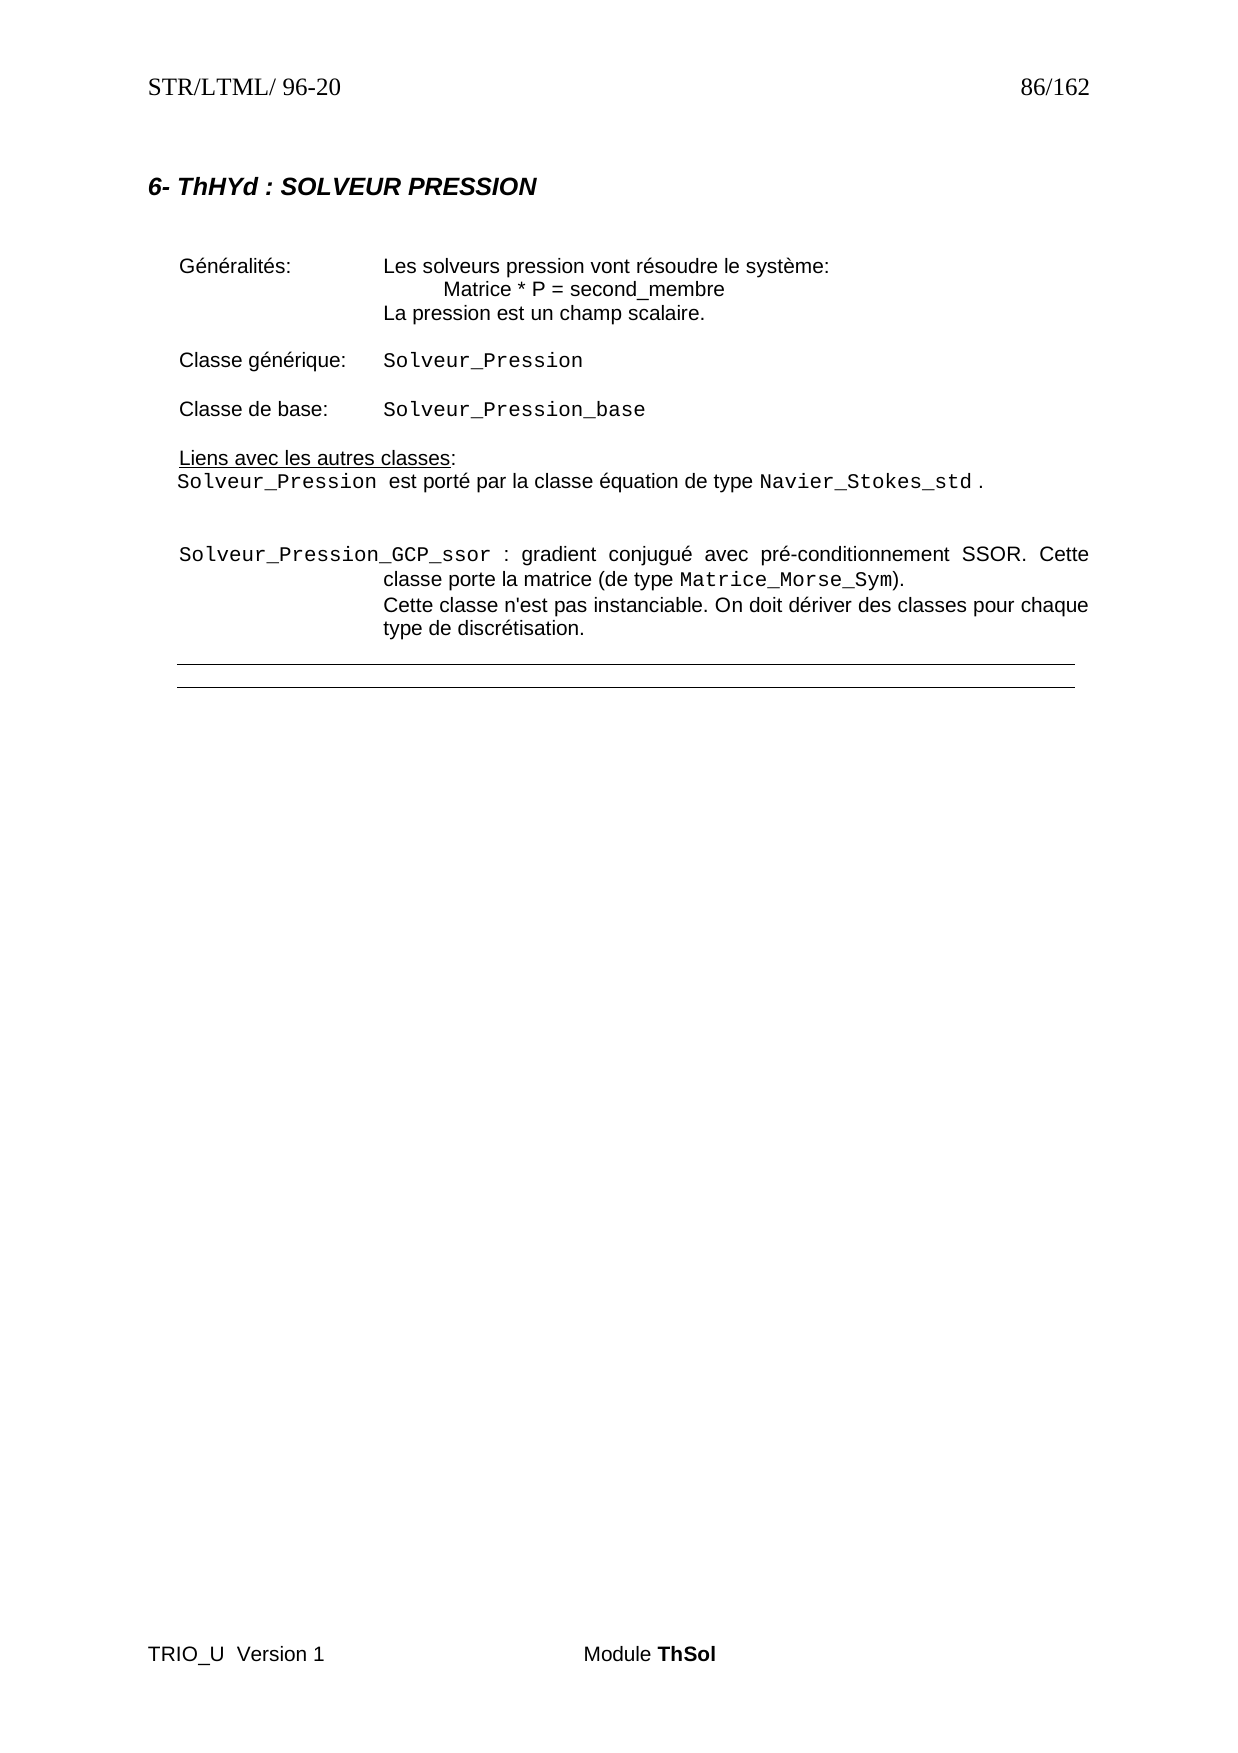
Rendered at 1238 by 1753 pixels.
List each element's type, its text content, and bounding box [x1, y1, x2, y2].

text Solveur_Pression est porté par la classe équation de type Navier_Stokes_std . [177, 470, 1090, 495]
text La pression est un champ scalaire. [179, 301, 1090, 325]
text Solveur_Pression_GCP_ssor : gradient conjugué avec pré-conditionnement SSOR. Cette classe porte la matrice (de type Matrice_Morse_Sym). [179, 542, 1090, 593]
text Classe de base: Solveur_Pression_base [179, 397, 1090, 423]
text Généralités: Les solveurs pression vont résoudre le système: [179, 254, 1090, 278]
text Classe générique: Solveur_Pression [179, 348, 1090, 374]
text Liens avec les autres classes: [179, 446, 1090, 470]
subtitle 6- ThHYd : SOLVEUR PRESSION [148, 173, 1090, 201]
text Cette classe n'est pas instanciable. On doit dériver des classes pour chaque type de discrétisation. [179, 593, 1090, 640]
text Matrice * P = second_membre [179, 278, 1090, 301]
